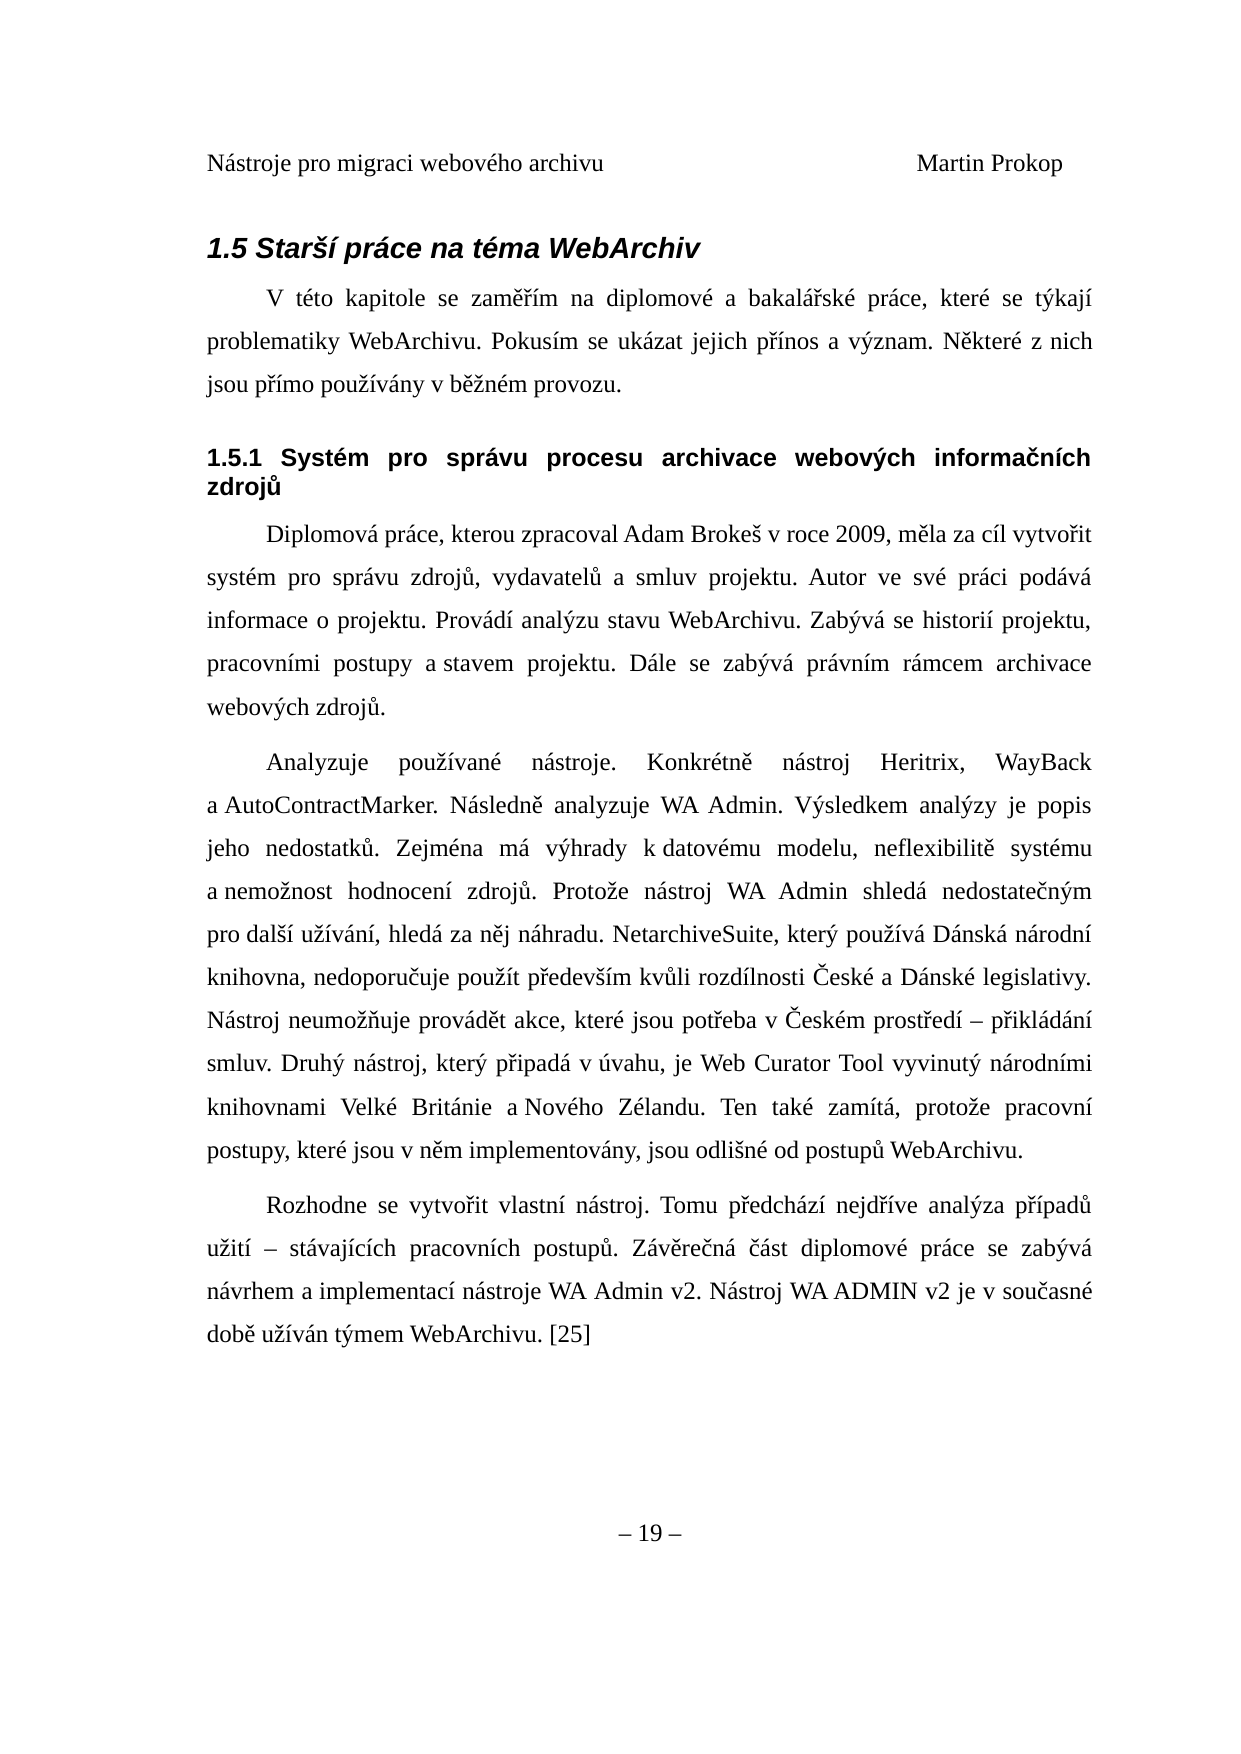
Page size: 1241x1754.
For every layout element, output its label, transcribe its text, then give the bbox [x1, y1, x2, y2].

text Rozhodne se vytvořit vlastní nástroj. Tomu předchází nejdříve analýza případů užití – stávajících pracovních postupů. Závěrečná část diplomové práce se zabývá návrhem a implementací nástroje WA Admin v2. Nástroj WA ADMIN v2 je v současné době užíván týmem WebArchivu. [25] [207, 1190, 1093, 1348]
text Diplomová práce, kterou zpracoval Adam Brokeš v roce 2009, měla za cíl vytvořit systém pro správu zdrojů, vydavatelů a smluv projektu. Autor ve své práci podává informace o projektu. Provádí analýzu stavu WebArchivu. Zabývá se historií projektu, pracovními postupy a stavem projektu. Dále se zabývá právním rámcem archivace webových zdrojů. [207, 519, 1093, 720]
subtitle 1.5.1 Systém pro správu procesu archivace webových informačních zdrojů [207, 443, 1093, 501]
text Analyzuje používané nástroje. Konkrétně nástroj Heritrix, WayBack a AutoContractMarker. Následně analyzuje WA Admin. Výsledkem analýzy je popis jeho nedostatků. Zejména má výhrady k datovému modelu, neflexibilitě systému a nemožnost hodnocení zdrojů. Protože nástroj WA Admin shledá nedostatečným pro další užívání, hledá za něj náhradu. NetarchiveSuite, který používá Dánská národní knihovna, nedoporučuje použít především kvůli rozdílnosti České a Dánské legislativy. Nástroj neumožňuje provádět akce, které jsou potřeba v Českém prostředí – přikládání smluv. Druhý nástroj, který připadá v úvahu, je Web Curator Tool vyvinutý národními knihovnami Velké Británie a Nového Zélandu. Ten také zamítá, protože pracovní postupy, které jsou v něm implementovány, jsou odlišné od postupů WebArchivu. [207, 747, 1093, 1163]
subtitle 1.5 Starší práce na téma WebArchiv [207, 231, 1093, 264]
text V této kapitole se zaměřím na diplomové a bakalářské práce, které se týkají problematiky WebArchivu. Pokusím se ukázat jejich přínos a význam. Některé z nich jsou přímo používány v běžném provozu. [207, 283, 1093, 398]
